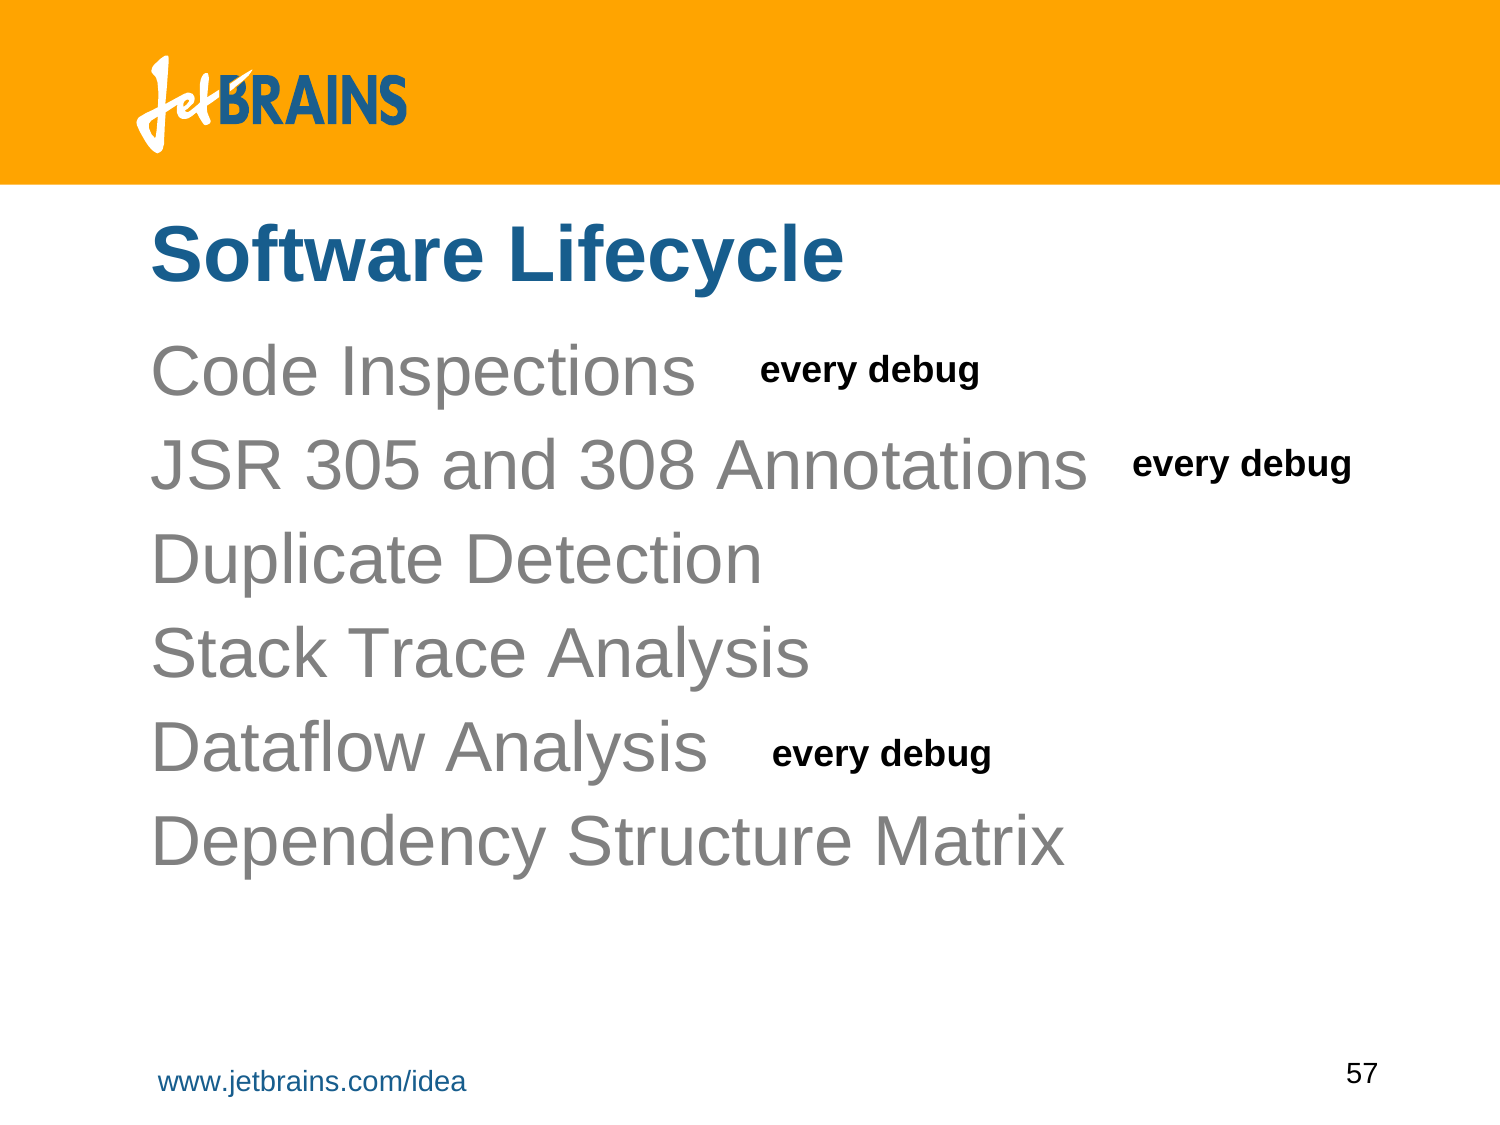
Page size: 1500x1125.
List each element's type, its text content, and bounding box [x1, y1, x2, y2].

text_box every debug [724, 721, 1041, 797]
text_box every debug [712, 337, 1029, 413]
title Software Lifecycle [135, 194, 1377, 305]
list Code Inspections JSR 305 and 308 Annotations Duplicate Detection Stack Trace Analysis Dataflow Analysis Dependency Structure Matrix [135, 326, 1388, 1051]
text_box every debug [1084, 431, 1401, 507]
